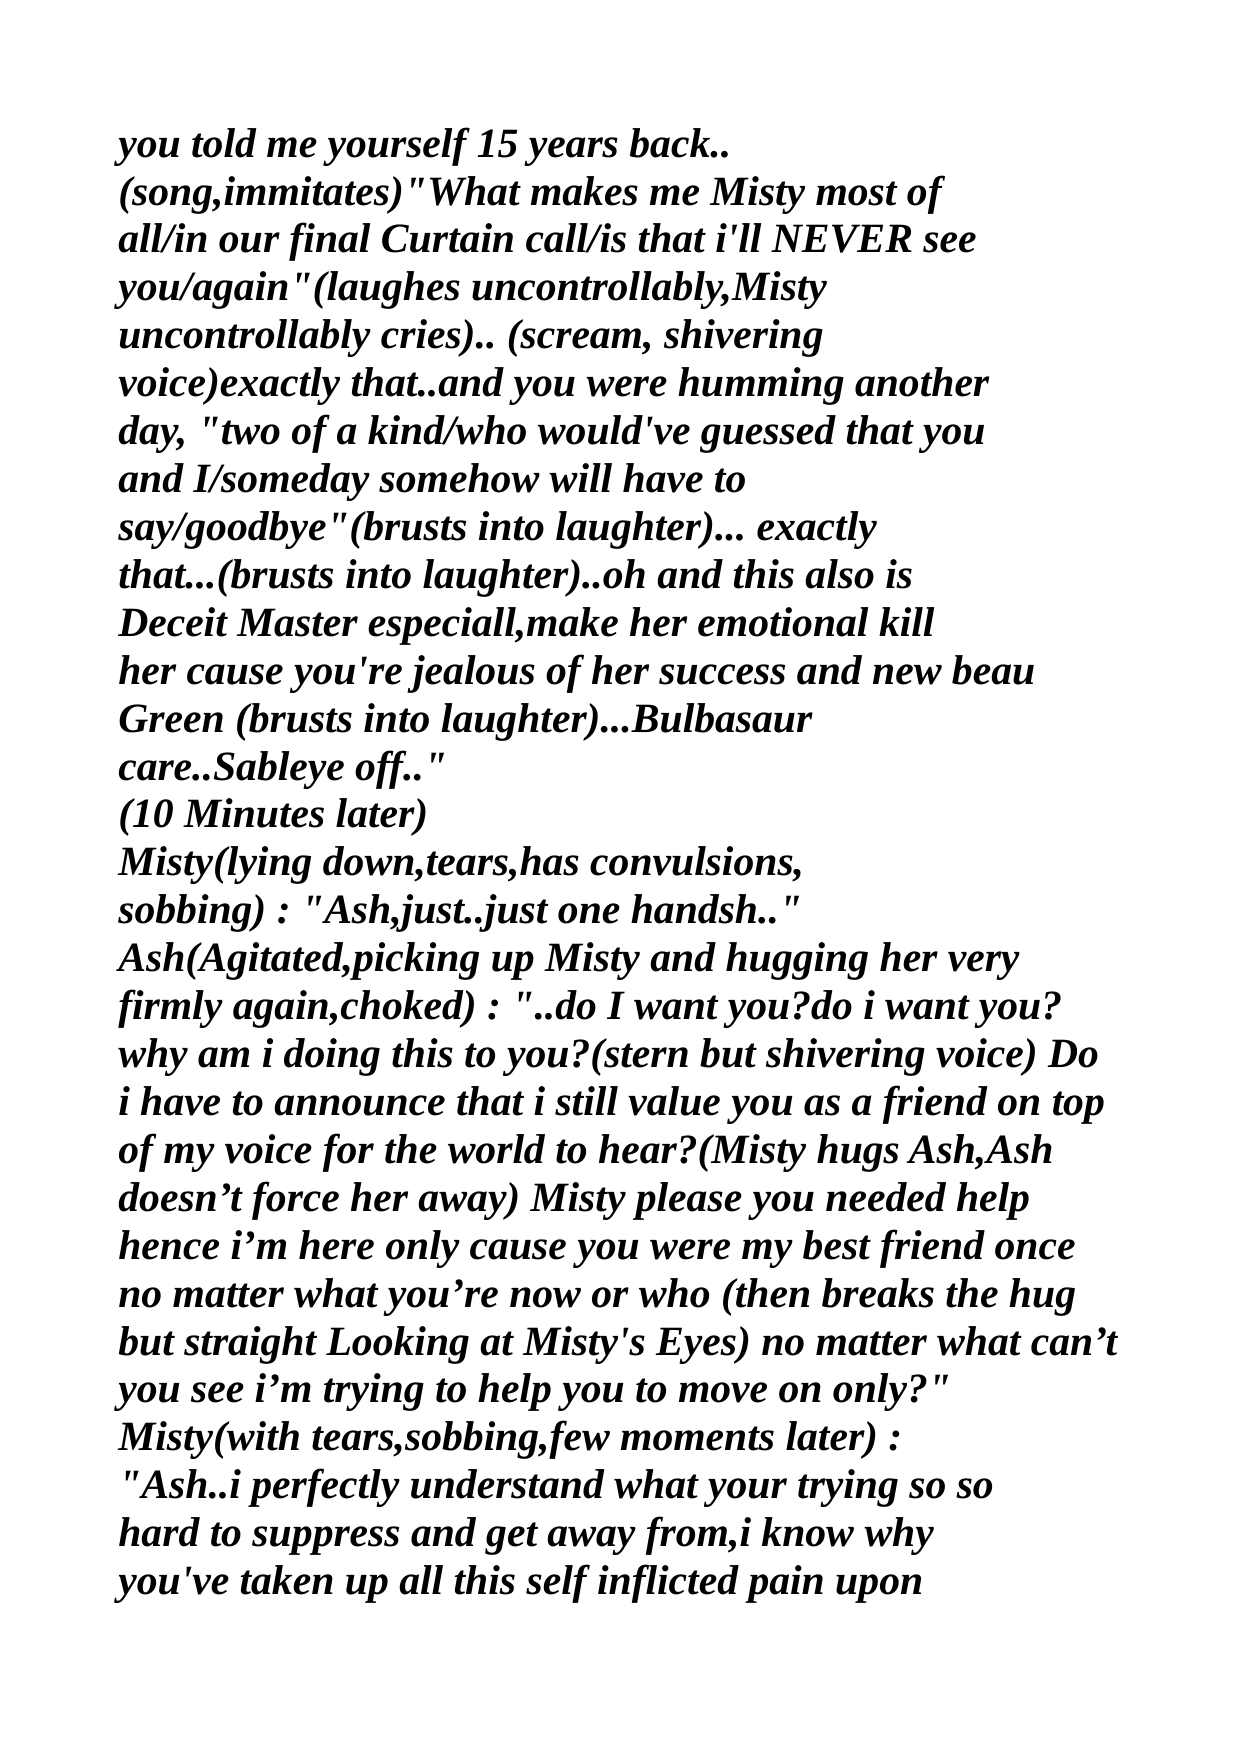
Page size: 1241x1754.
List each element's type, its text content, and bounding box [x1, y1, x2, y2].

text and I/someday somehow will have to [118, 453, 1122, 501]
text Misty(lying down,tears,has convulsions, [118, 837, 1122, 885]
text uncontrollably cries).. (scream, shivering [118, 310, 1122, 358]
text Deceit Master especiall,make her emotional kill [118, 597, 1122, 645]
text all/in our final Curtain call/is that i'll NEVER see [118, 214, 1122, 262]
text you/again"(laughes uncontrollably,Misty [118, 262, 1122, 310]
text say/goodbye"(brusts into laughter)... exactly [118, 501, 1122, 549]
text day, "two of a kind/who would've guessed that you [118, 406, 1122, 453]
text (song,immitates)"What makes me Misty most of [118, 166, 1122, 214]
text care..Sableye off.." [118, 741, 1122, 789]
text her cause you're jealous of her success and new beau Green (brusts into laughter)...Bulbasaur [118, 645, 1122, 741]
text Ash(Agitated,picking up Misty and hugging her very firmly again,choked) : "..do I want you?do i want you?why am i doing this to you?(stern but shivering voice) Do i have to announce that i still value you as a friend on top of my voice for the world to hear?(Misty hugs Ash,Ash doesn’t force her away) Misty please you needed help hence i’m here only cause you were my best friend once no matter what you’re now or who (then breaks the hug but straight Looking at Misty's Eyes) no matter what can’t you see i’m trying to help you to move on only?" [118, 933, 1122, 1412]
text (10 Minutes later) [118, 789, 1122, 837]
text that...(brusts into laughter)..oh and this also is [118, 549, 1122, 597]
text hard to suppress and get away from,i know why [118, 1508, 1122, 1556]
text sobbing) : "Ash,just..just one handsh.." [118, 885, 1122, 933]
text you've taken up all this self inflicted pain upon [118, 1556, 1122, 1603]
text Misty(with tears,sobbing,few moments later) : [118, 1412, 1122, 1460]
text "Ash..i perfectly understand what your trying so so [118, 1460, 1122, 1508]
text you told me yourself 15 years back.. [118, 118, 1122, 166]
text voice)exactly that..and you were humming another [118, 358, 1122, 406]
